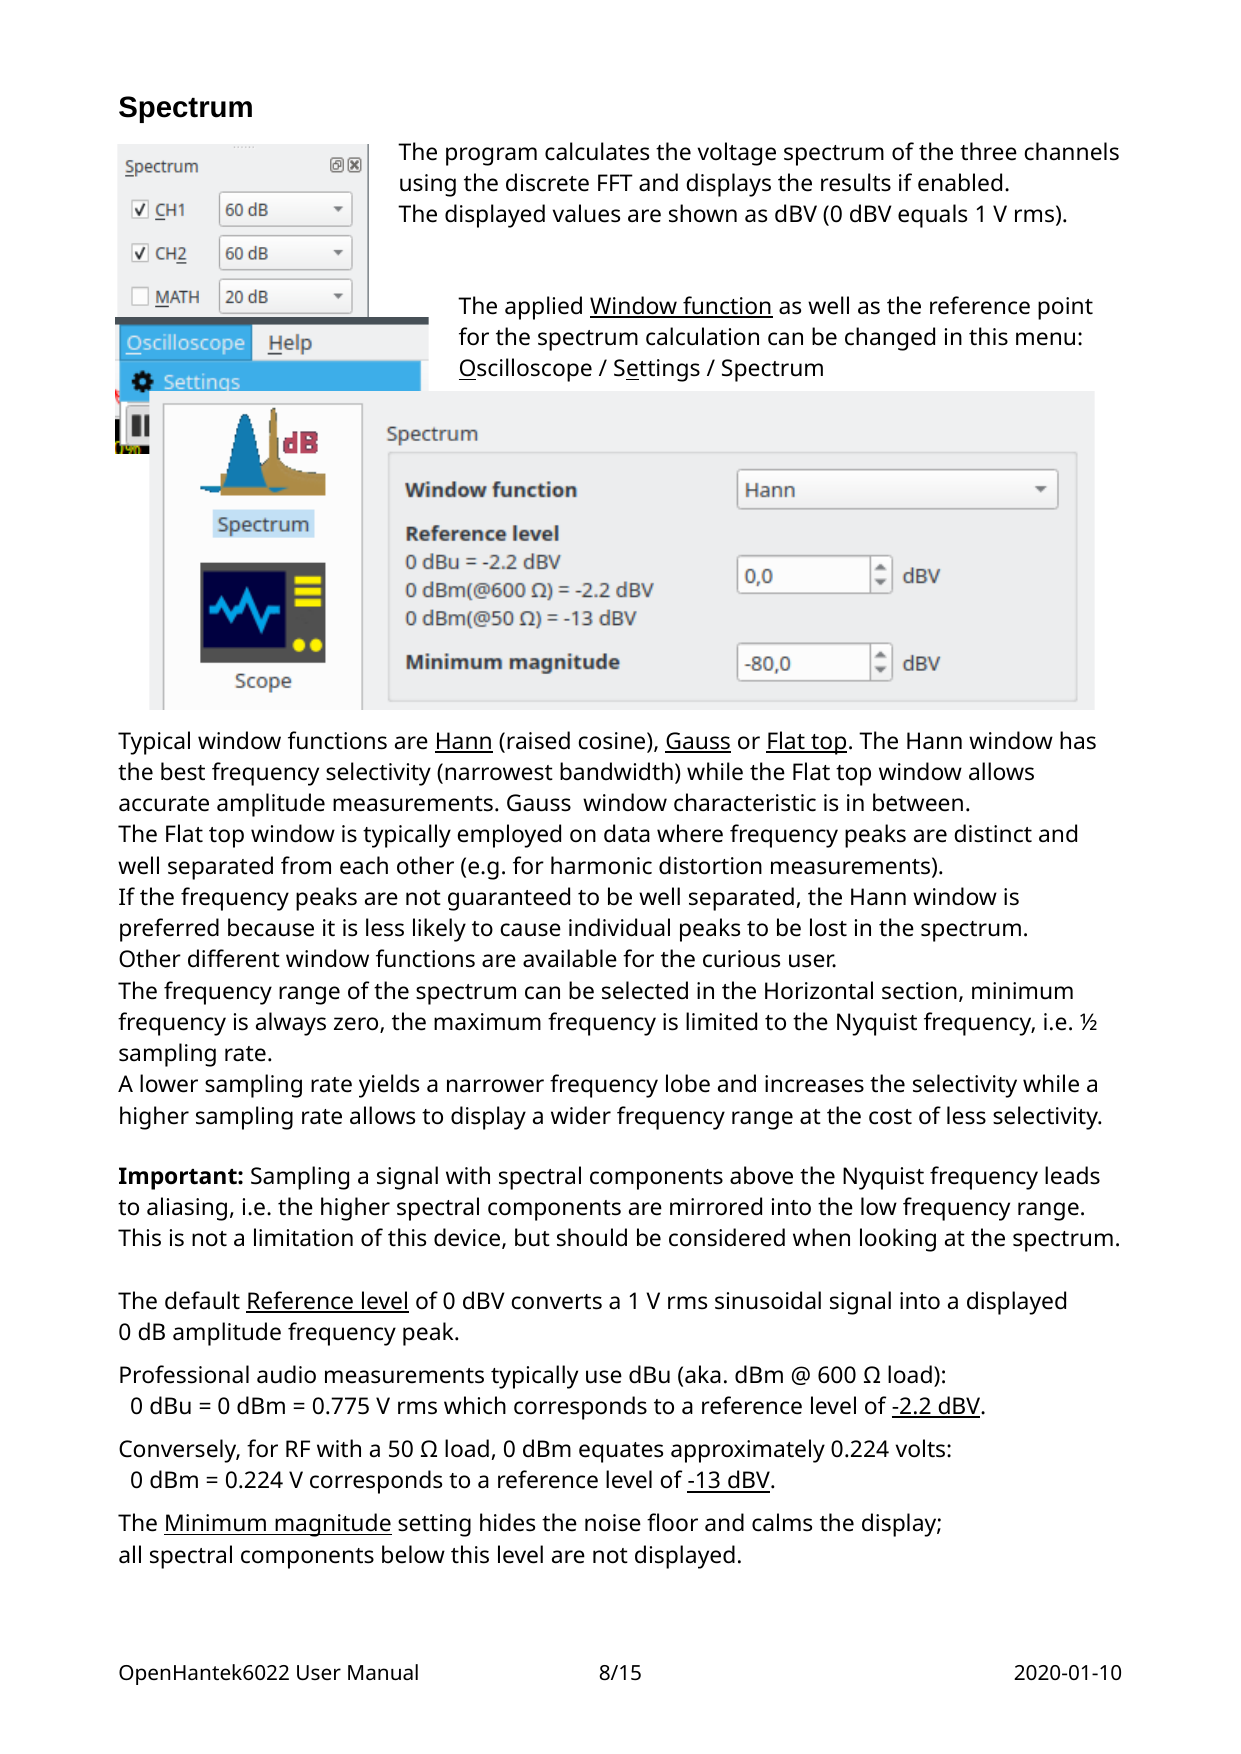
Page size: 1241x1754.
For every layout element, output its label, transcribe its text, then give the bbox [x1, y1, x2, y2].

text This is not a limitation of this device, but should be considered when looking at the spectrum. [118, 1222, 1122, 1253]
text The Flat top window is typically employed on data where frequency peaks are distinct and well separated from each other (e.g. for harmonic distortion measurements). [118, 818, 1122, 881]
text If the frequency peaks are not guaranteed to be well separated, the Hann window is preferred because it is less likely to cause individual peaks to be lost in the spectrum. [118, 881, 1122, 943]
text A lower sampling rate yields a narrower frequency lobe and increases the selectivity while a higher sampling rate allows to display a wider frequency range at the cost of less selectivity. [118, 1068, 1122, 1131]
text Other different window functions are available for the curious user. [118, 943, 1122, 974]
text The program calculates the voltage spectrum of the three channels using the discrete FFT and displays the results if enabled. [118, 136, 1122, 198]
text Professional audio measurements typically use dBu (aka. dBm @ 600 Ω load): 0 dBu = 0 dBm = 0.775 V rms which corresponds to a reference level of -2.2 dBV. [118, 1359, 1122, 1421]
text Typical window functions are Hann (raised cosine), Gauss or Flat top. The Hann window has the best frequency selectivity (narrowest bandwidth) while the Flat top window allows accurate amplitude measurements. Gauss window characteristic is in between. [118, 724, 1122, 818]
text The displayed values are shown as dBV (0 dBV equals 1 V rms). [118, 198, 1122, 229]
text Conversely, for RF with a 50 Ω load, 0 dBm equates approximately 0.224 volts: 0 dBm = 0.224 V corresponds to a reference level of -13 dBV. [118, 1433, 1122, 1496]
text [118, 289, 368, 317]
picture [115, 270, 1095, 710]
text Important: Sampling a signal with spectral components above the Nyquist frequency leads to aliasing, i.e. the higher spectral components are mirrored into the low frequency range. [118, 1159, 1122, 1222]
text The applied Window function as well as the reference point for the spectrum calculation can be changed in this menu: Oscilloscope / Settings / Spectrum [369, 289, 1122, 383]
subtitle Spectrum [118, 89, 1122, 123]
text The default Reference level of 0 dBV converts a 1 V rms sinusoidal signal into a displayed 0 dB amplitude frequency peak. [118, 1284, 1122, 1347]
text The Minimum magnitude setting hides the noise floor and calms the display; all spectral components below this level are not displayed. [118, 1507, 1122, 1570]
text The frequency range of the spectrum can be selected in the Horizontal section, minimum frequency is always zero, the maximum frequency is limited to the Nyquist frequency, i.e. ½ sampling rate. [118, 974, 1122, 1068]
